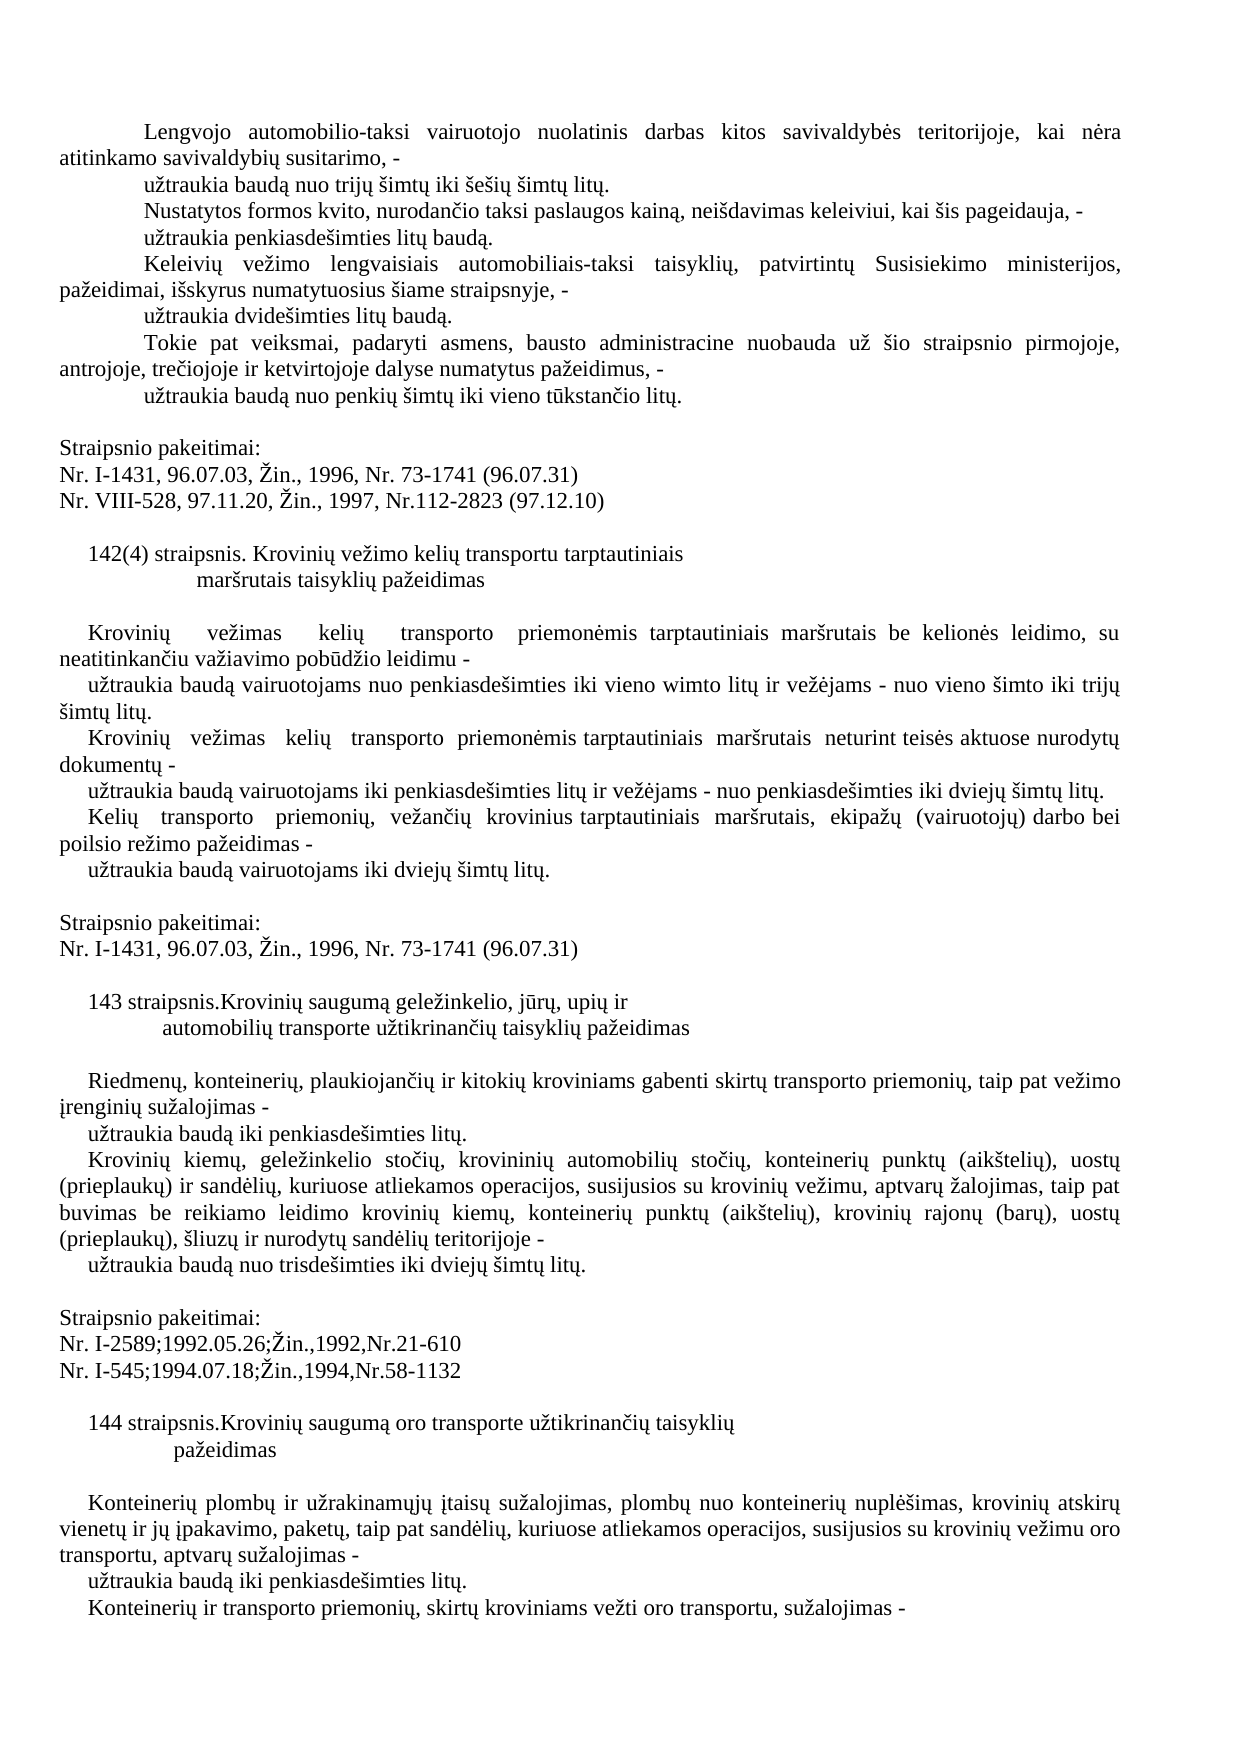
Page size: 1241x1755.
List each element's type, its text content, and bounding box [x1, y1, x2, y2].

text maršrutais taisyklių pažeidimas [59, 566, 1122, 592]
text Kelių transporto priemonių, vežančių krovinius tarptautiniais maršrutais, ekipažų (vairuotojų) darbo bei poilsio režimo pažeidimas - [59, 803, 1122, 856]
text užtraukia penkiasdešimties litų baudą. [59, 223, 1122, 250]
text Tokie pat veiksmai, padaryti asmens, bausto administracine nuobauda už šio straipsnio pirmojoje, antrojoje, trečiojoje ir ketvirtojoje dalyse numatytus pažeidimus, - [59, 329, 1122, 382]
text Straipsnio pakeitimai: [59, 1304, 1122, 1330]
text Keleivių vežimo lengvaisiais automobiliais-taksi taisyklių, patvirtintų Susisiekimo ministerijos, pažeidimai, išskyrus numatytuosius šiame straipsnyje, - [59, 250, 1122, 303]
text užtraukia baudą nuo penkių šimtų iki vieno tūkstančio litų. [59, 382, 1122, 408]
text užtraukia baudą nuo trijų šimtų iki šešių šimtų litų. [59, 171, 1122, 197]
text užtraukia baudą vairuotojams nuo penkiasdešimties iki vieno wimto litų ir vežėjams - nuo vieno šimto iki trijų šimtų litų. [59, 672, 1122, 724]
text Riedmenų, konteinerių, plaukiojančių ir kitokių kroviniams gabenti skirtų transporto priemonių, taip pat vežimo įrenginių sužalojimas - [59, 1067, 1122, 1119]
text Straipsnio pakeitimai: [59, 909, 1122, 935]
text automobilių transporte užtikrinančių taisyklių pažeidimas [59, 1014, 1122, 1041]
text Straipsnio pakeitimai: [59, 434, 1122, 461]
text užtraukia baudą iki penkiasdešimties litų. [59, 1119, 1122, 1146]
text Lengvojo automobilio-taksi vairuotojo nuolatinis darbas kitos savivaldybės teritorijoje, kai nėra atitinkamo savivaldybių susitarimo, - [59, 118, 1122, 171]
text Krovinių vežimas kelių transporto priemonėmis tarptautiniais maršrutais be kelionės leidimo, su neatitinkančiu važiavimo pobūdžio leidimu - [59, 619, 1122, 672]
text Krovinių kiemų, geležinkelio stočių, krovininių automobilių stočių, konteinerių punktų (aikštelių), uostų (prieplaukų) ir sandėlių, kuriuose atliekamos operacijos, susijusios su krovinių vežimu, aptvarų žalojimas, taip pat buvimas be reikiamo leidimo krovinių kiemų, konteinerių punktų (aikštelių), krovinių rajonų (barų), uostų (prieplaukų), šliuzų ir nurodytų sandėlių teritorijoje - [59, 1146, 1122, 1251]
text Krovinių vežimas kelių transporto priemonėmis tarptautiniais maršrutais neturint teisės aktuose nurodytų dokumentų - [59, 724, 1122, 777]
text užtraukia dvidešimties litų baudą. [59, 303, 1122, 329]
text 142(4) straipsnis. Krovinių vežimo kelių transportu tarptautiniais [59, 540, 1122, 566]
text užtraukia baudą vairuotojams iki penkiasdešimties litų ir vežėjams - nuo penkiasdešimties iki dviejų šimtų litų. [59, 777, 1122, 803]
text užtraukia baudą vairuotojams iki dviejų šimtų litų. [59, 856, 1122, 882]
text 144 straipsnis.Krovinių saugumą oro transporte užtikrinančių taisyklių [59, 1409, 1122, 1436]
text pažeidimas [59, 1436, 1122, 1462]
text Nr. I-1431, 96.07.03, Žin., 1996, Nr. 73-1741 (96.07.31) [59, 461, 1122, 487]
text užtraukia baudą iki penkiasdešimties litų. [59, 1568, 1122, 1594]
text užtraukia baudą nuo trisdešimties iki dviejų šimtų litų. [59, 1251, 1122, 1278]
text Nustatytos formos kvito, nurodančio taksi paslaugos kainą, neišdavimas keleiviui, kai šis pageidauja, - [59, 197, 1122, 223]
text 143 straipsnis.Krovinių saugumą geležinkelio, jūrų, upių ir [59, 988, 1122, 1014]
text Konteinerių plombų ir užrakinamųjų įtaisų sužalojimas, plombų nuo konteinerių nuplėšimas, krovinių atskirų vienetų ir jų įpakavimo, paketų, taip pat sandėlių, kuriuose atliekamos operacijos, susijusios su krovinių vežimu oro transportu, aptvarų sužalojimas - [59, 1488, 1122, 1568]
text Nr. I-1431, 96.07.03, Žin., 1996, Nr. 73-1741 (96.07.31) [59, 935, 1122, 961]
text Konteinerių ir transporto priemonių, skirtų kroviniams vežti oro transportu, sužalojimas - [59, 1594, 1122, 1620]
text Nr. I-545;1994.07.18;Žin.,1994,Nr.58-1132 [59, 1357, 1122, 1383]
text Nr. VIII-528, 97.11.20, Žin., 1997, Nr.112-2823 (97.12.10) [59, 487, 1122, 513]
text Nr. I-2589;1992.05.26;Žin.,1992,Nr.21-610 [59, 1330, 1122, 1357]
